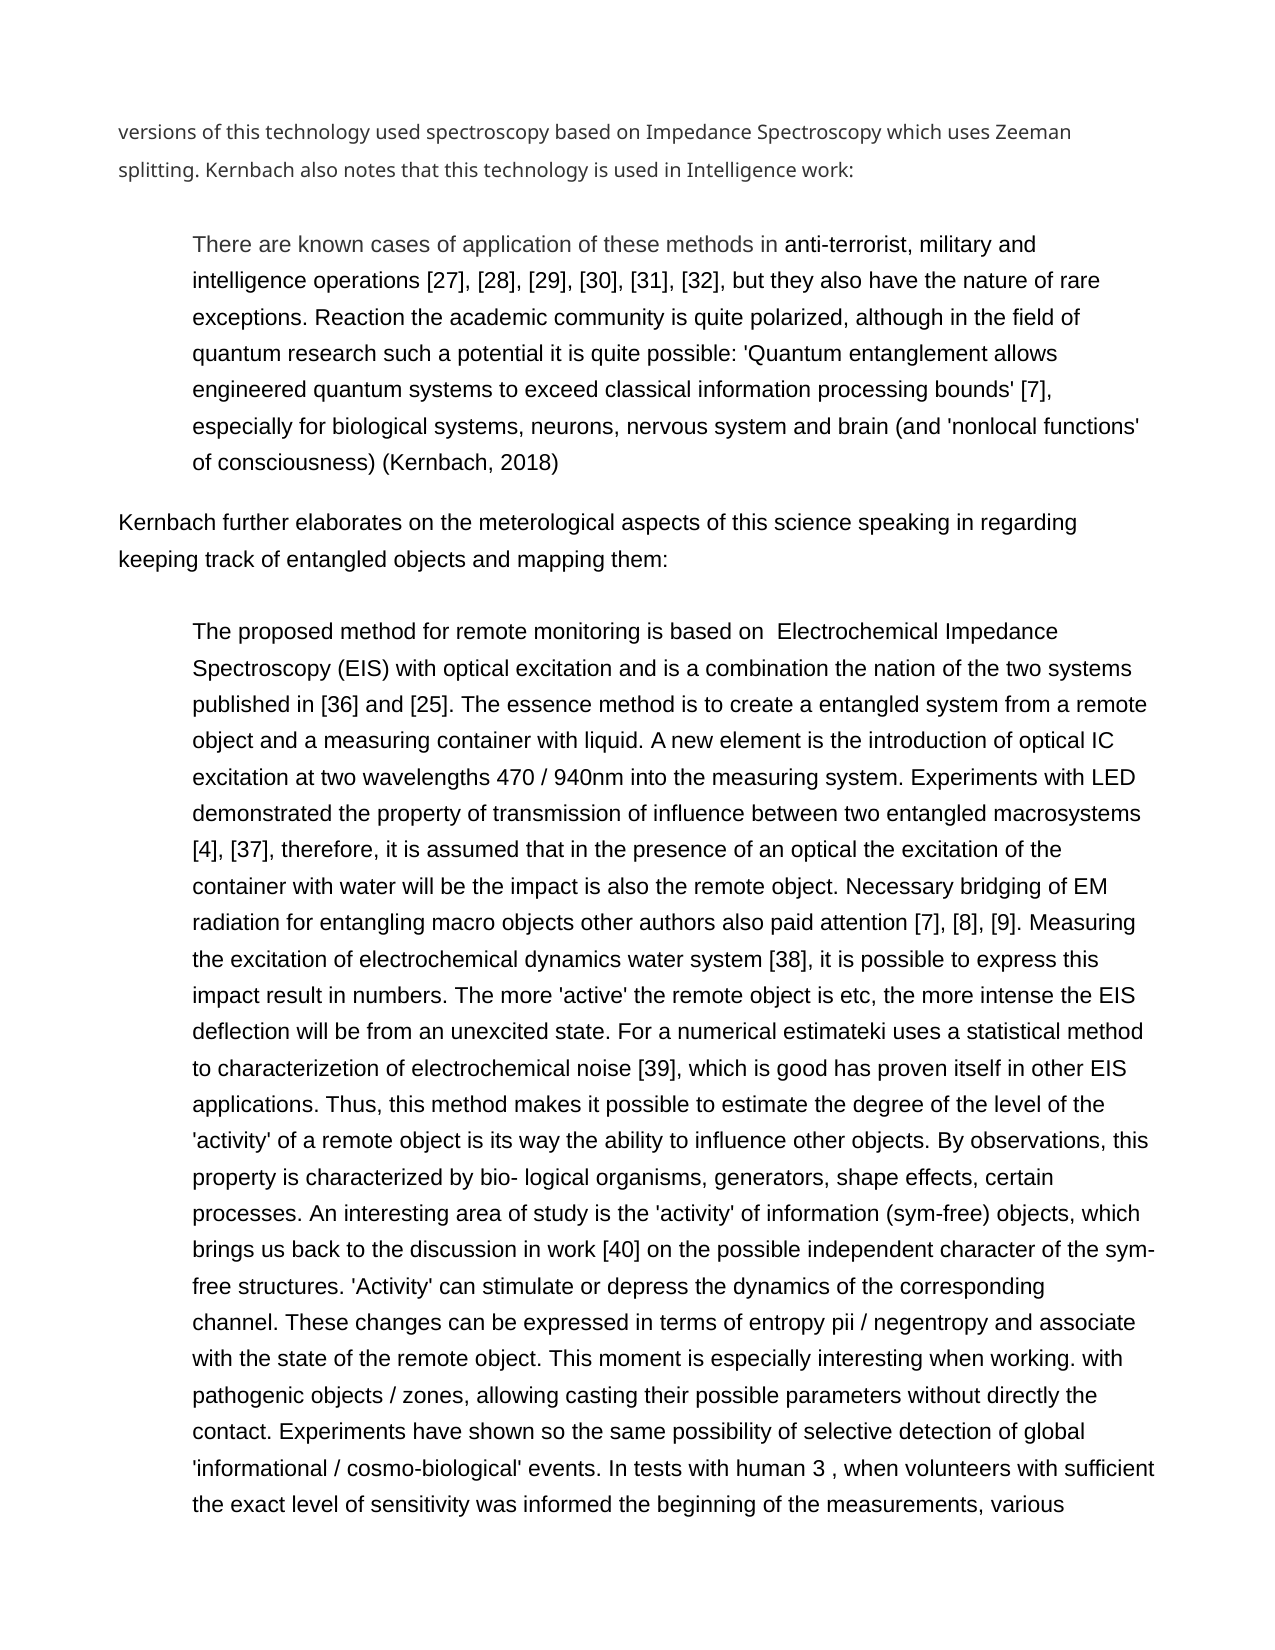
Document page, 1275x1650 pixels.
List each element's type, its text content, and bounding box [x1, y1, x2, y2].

text The proposed method for remote monitoring is based on Electrochemical Impedance Spectroscopy (EIS) with optical excitation and is a combination the nation of the two systems published in [36] and [25]. The essence method is to create a entangled system from a remote object and a measuring container with liquid. A new element is the introduction of optical IC excitation at two wavelengths 470 / 940nm into the measuring system. Experiments with LED demonstrated the property of transmission of influence between two entangled macrosystems [4], [37], therefore, it is assumed that in the presence of an optical the excitation of the container with water will be the impact is also the remote object. Necessary bridging of EM radiation for entangling macro objects other authors also paid attention [7], [8], [9]. Measuring the excitation of electrochemical dynamics water system [38], it is possible to express this impact result in numbers. The more 'active' the remote object is etc, the more intense the EIS deflection will be from an unexcited state. For a numerical estimateki uses a statistical method to characterizetion of electrochemical noise [39], which is good has proven itself in other EIS applications. Thus, this method makes it possible to estimate the degree of the level of the 'activity' of a remote object is its way the ability to influence other objects. By observations, this property is characterized by bio- logical organisms, generators, shape effects, certain processes. An interesting area of study is the 'activity' of information (sym-free) objects, which brings us back to the discussion in work [40] on the possible independent character of the sym-free structures. 'Activity' can stimulate or depress the dynamics of the corresponding channel. These changes can be expressed in terms of entropy pii / negentropy and associate with the state of the remote object. This moment is especially interesting when working. with pathogenic objects / zones, allowing casting their possible parameters without directly the contact. Experiments have shown so the same possibility of selective detection of global 'informational / cosmo-biological' events. In tests with human 3 , when volunteers with sufficient the exact level of sensitivity was informed the beginning of the measurements, various [192, 618, 1157, 1517]
text versions of this technology used spectroscopy based on Impedance Spectroscopy which uses Zeeman splitting. Kernbach also notes that this technology is used in Intelligence work: [118, 118, 1157, 183]
text Kernbach further elaborates on the meterological aspects of this science speaking in regarding keeping track of entangled objects and mapping them: [118, 509, 1157, 572]
text There are known cases of application of these methods in anti-terrorist, military and intelligence operations [27], [28], [29], [30], [31], [32], but they also have the nature of rare exceptions. Reaction the academic community is quite polarized, although in the field of quantum research such a potential it is quite possible: 'Quantum entanglement allows engineered quantum systems to exceed classical information processing bounds' [7], especially for biological systems, neurons, nervous system and brain (and 'nonlocal functions' of consciousness) (Kernbach, 2018) [192, 231, 1157, 475]
